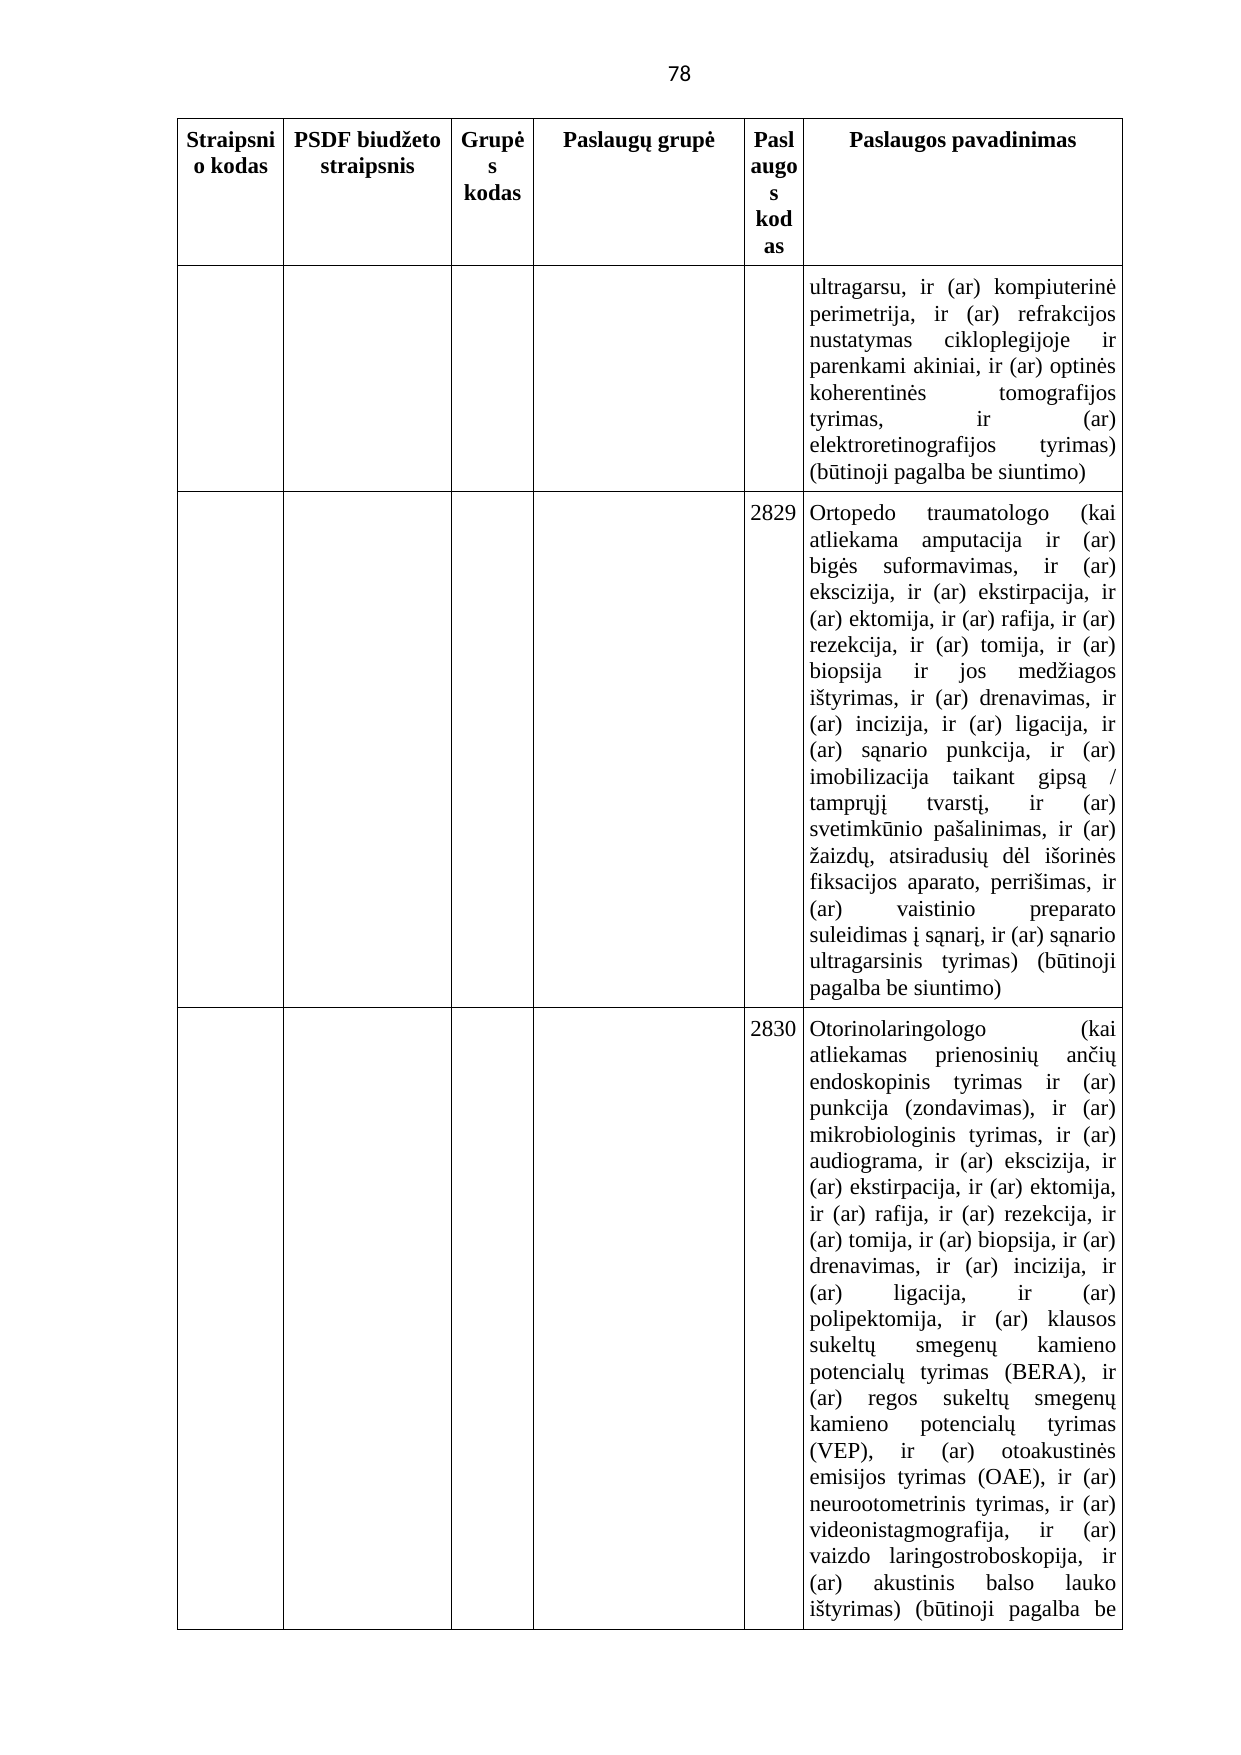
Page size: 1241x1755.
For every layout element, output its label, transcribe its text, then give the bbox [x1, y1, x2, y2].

table_cell [178, 1008, 283, 1628]
table_cell 2830 [745, 1008, 803, 1628]
table_cell [452, 492, 533, 1007]
table_cell [452, 266, 533, 491]
table_cell [284, 266, 451, 491]
table_header Straipsnio kodas [178, 119, 283, 265]
table_cell [745, 266, 803, 491]
table_cell [534, 1008, 744, 1628]
table_cell ultragarsu, ir (ar) kompiuterinė perimetrija, ir (ar) refrakcijos nustatymas cikloplegijoje ir parenkami akiniai, ir (ar) optinės koherentinės tomografijos tyrimas, ir (ar) elektroretinografijos tyrimas) (būtinoji pagalba be siuntimo) [804, 266, 1122, 491]
table_cell Ortopedo traumatologo (kai atliekama amputacija ir (ar) bigės suformavimas, ir (ar) ekscizija, ir (ar) ekstirpacija, ir (ar) ektomija, ir (ar) rafija, ir (ar) rezekcija, ir (ar) tomija, ir (ar) biopsija ir jos medžiagos ištyrimas, ir (ar) drenavimas, ir (ar) incizija, ir (ar) ligacija, ir (ar) sąnario punkcija, ir (ar) imobilizacija taikant gipsą / tamprųjį tvarstį, ir (ar) svetimkūnio pašalinimas, ir (ar) žaizdų, atsiradusių dėl išorinės fiksacijos aparato, perrišimas, ir (ar) vaistinio preparato suleidimas į sąnarį, ir (ar) sąnario ultragarsinis tyrimas) (būtinoji pagalba be siuntimo) [804, 492, 1122, 1007]
table_header PSDF biudžeto straipsnis [284, 119, 451, 265]
table_cell [178, 266, 283, 491]
table_cell 2829 [745, 492, 803, 1007]
table_cell Otorinolaringologo (kai atliekamas prienosinių ančių endoskopinis tyrimas ir (ar) punkcija (zondavimas), ir (ar) mikrobiologinis tyrimas, ir (ar) audiograma, ir (ar) ekscizija, ir (ar) ekstirpacija, ir (ar) ektomija, ir (ar) rafija, ir (ar) rezekcija, ir (ar) tomija, ir (ar) biopsija, ir (ar) drenavimas, ir (ar) incizija, ir (ar) ligacija, ir (ar) polipektomija, ir (ar) klausos sukeltų smegenų kamieno potencialų tyrimas (BERA), ir (ar) regos sukeltų smegenų kamieno potencialų tyrimas (VEP), ir (ar) otoakustinės emisijos tyrimas (OAE), ir (ar) neurootometrinis tyrimas, ir (ar) videonistagmografija, ir (ar) vaizdo laringostroboskopija, ir (ar) akustinis balso lauko ištyrimas) (būtinoji pagalba be [804, 1008, 1122, 1628]
table_cell [452, 1008, 533, 1628]
table_header Paslaugų grupė [534, 119, 744, 265]
table_header Grupės kodas [452, 119, 533, 265]
table_cell [534, 492, 744, 1007]
table_header Paslaugos kodas [745, 119, 803, 265]
table_cell [284, 1008, 451, 1628]
table_cell [284, 492, 451, 1007]
table_header Paslaugos pavadinimas [804, 119, 1122, 265]
table_cell [534, 266, 744, 491]
table_cell [178, 492, 283, 1007]
